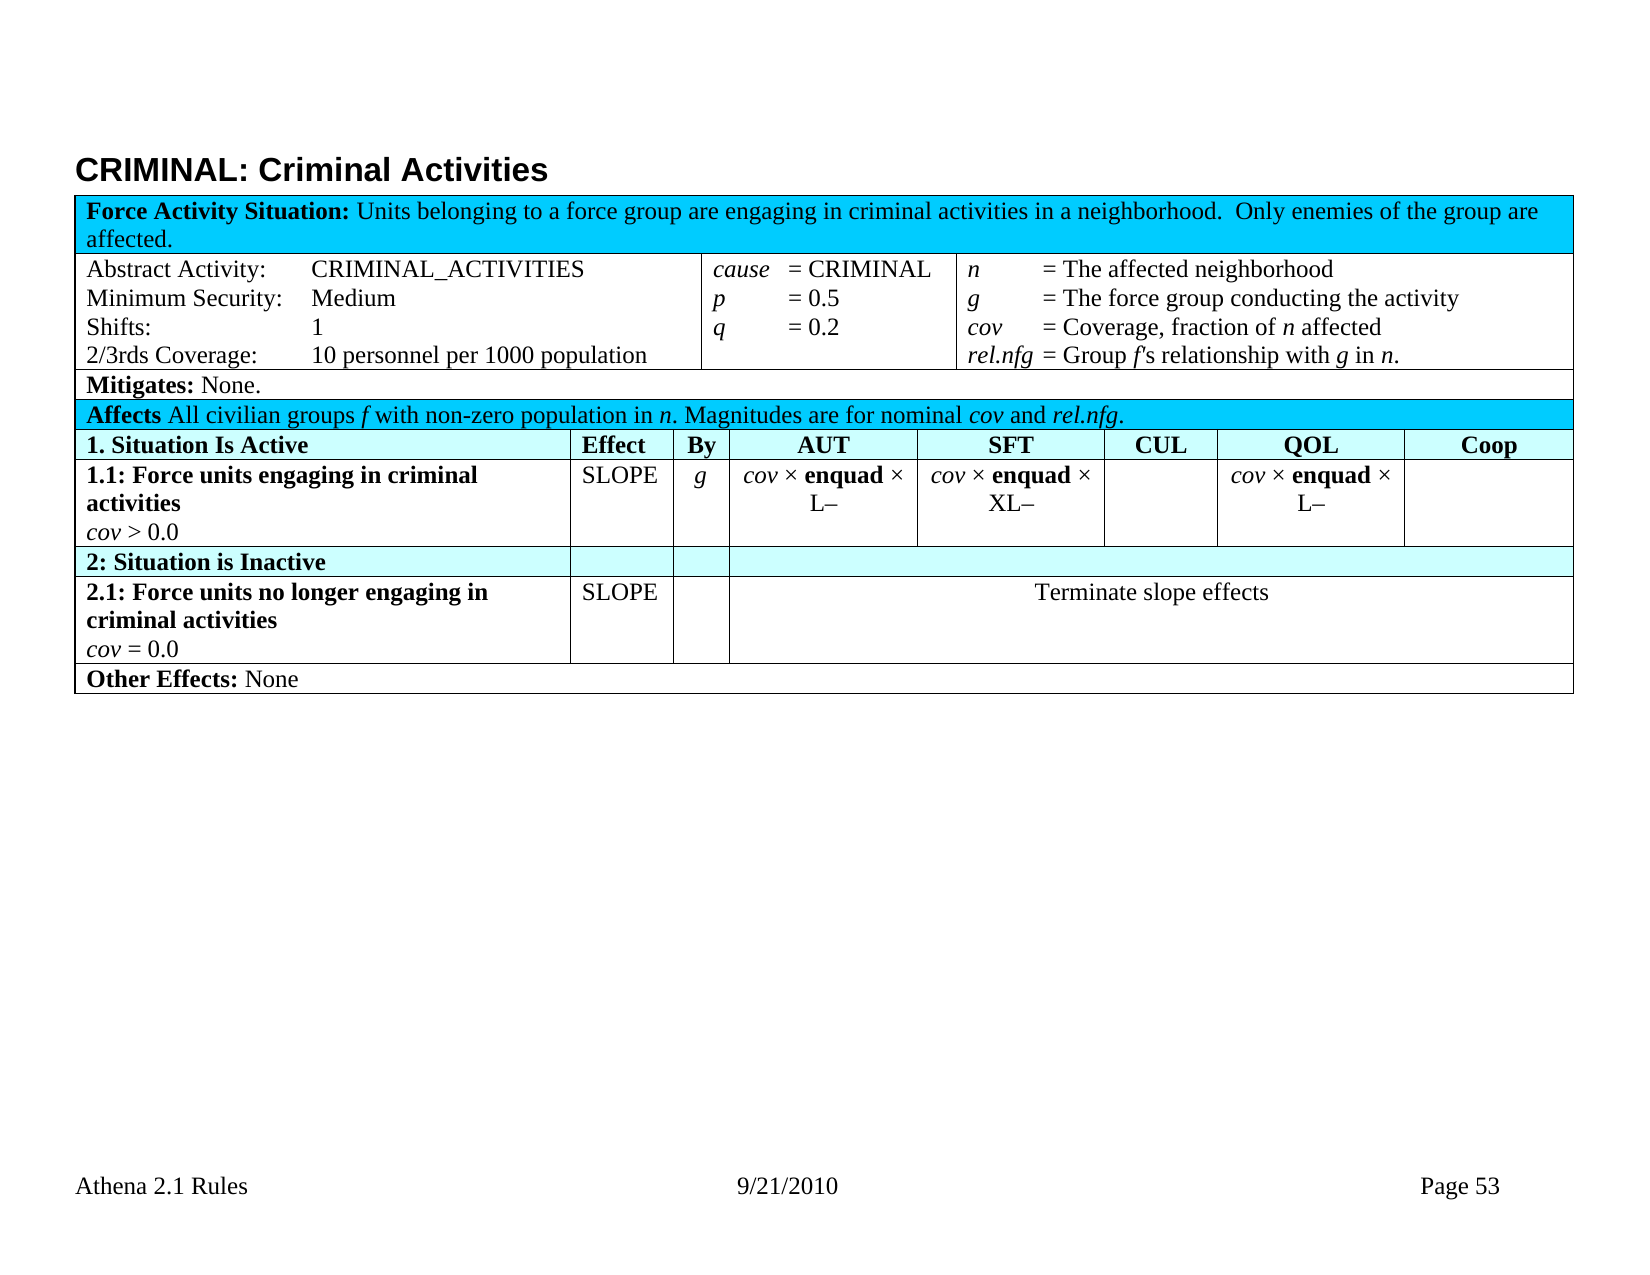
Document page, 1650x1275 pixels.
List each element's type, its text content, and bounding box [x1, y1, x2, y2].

text CRIMINAL: Criminal Activities [75, 150, 1575, 188]
table_cell Coop [1405, 430, 1573, 459]
table_header Force Activity Situation: Units belonging to a force group are engaging in criminal activities in a neighborhood. Only enemies of the group are affected. [76, 196, 1573, 253]
table_cell 1. Situation Is Active [76, 430, 570, 459]
table_cell SFT [918, 430, 1104, 459]
table_cell cov × enquad × XL– [918, 460, 1104, 546]
table_cell [730, 547, 1573, 576]
table_cell cause = CRIMINAL p = 0.5 q = 0.2 [702, 254, 956, 369]
table_cell CUL [1105, 430, 1217, 459]
table_cell Effect [571, 430, 673, 459]
table_cell Affects All civilian groups f with non-zero population in n. Magnitudes are for nominal cov and rel.nfg. [76, 400, 1573, 429]
table_cell [571, 547, 673, 576]
table_cell Mitigates: None. [76, 370, 1573, 399]
table_cell [674, 577, 729, 663]
table_cell cov × enquad × L– [1218, 460, 1404, 546]
table_cell Abstract Activity: CRIMINAL_ACTIVITIES Minimum Security: Medium Shifts: 1 2/3rds Coverage: 10 personnel per 1000 population [76, 254, 701, 369]
table_cell QOL [1218, 430, 1404, 459]
table_cell 2: Situation is Inactive [76, 547, 570, 576]
table_cell cov × enquad × L– [730, 460, 917, 546]
table_cell g [674, 460, 729, 546]
table_cell SLOPE [571, 577, 673, 663]
table_cell [1105, 460, 1217, 546]
table_cell Other Effects: None [76, 664, 1573, 693]
table_cell [1405, 460, 1573, 546]
table_cell Terminate slope effects [730, 577, 1573, 663]
table_cell By [674, 430, 729, 459]
table_cell SLOPE [571, 460, 673, 546]
table_cell 1.1: Force units engaging in criminal activities cov > 0.0 [76, 460, 570, 546]
table_cell 2.1: Force units no longer engaging in criminal activities cov = 0.0 [76, 577, 570, 663]
table_cell n = The affected neighborhood g = The force group conducting the activity cov = Coverage, fraction of n affected rel.nfg = Group f's relationship with g in n. [957, 254, 1573, 369]
table_cell [674, 547, 729, 576]
table_cell AUT [730, 430, 917, 459]
